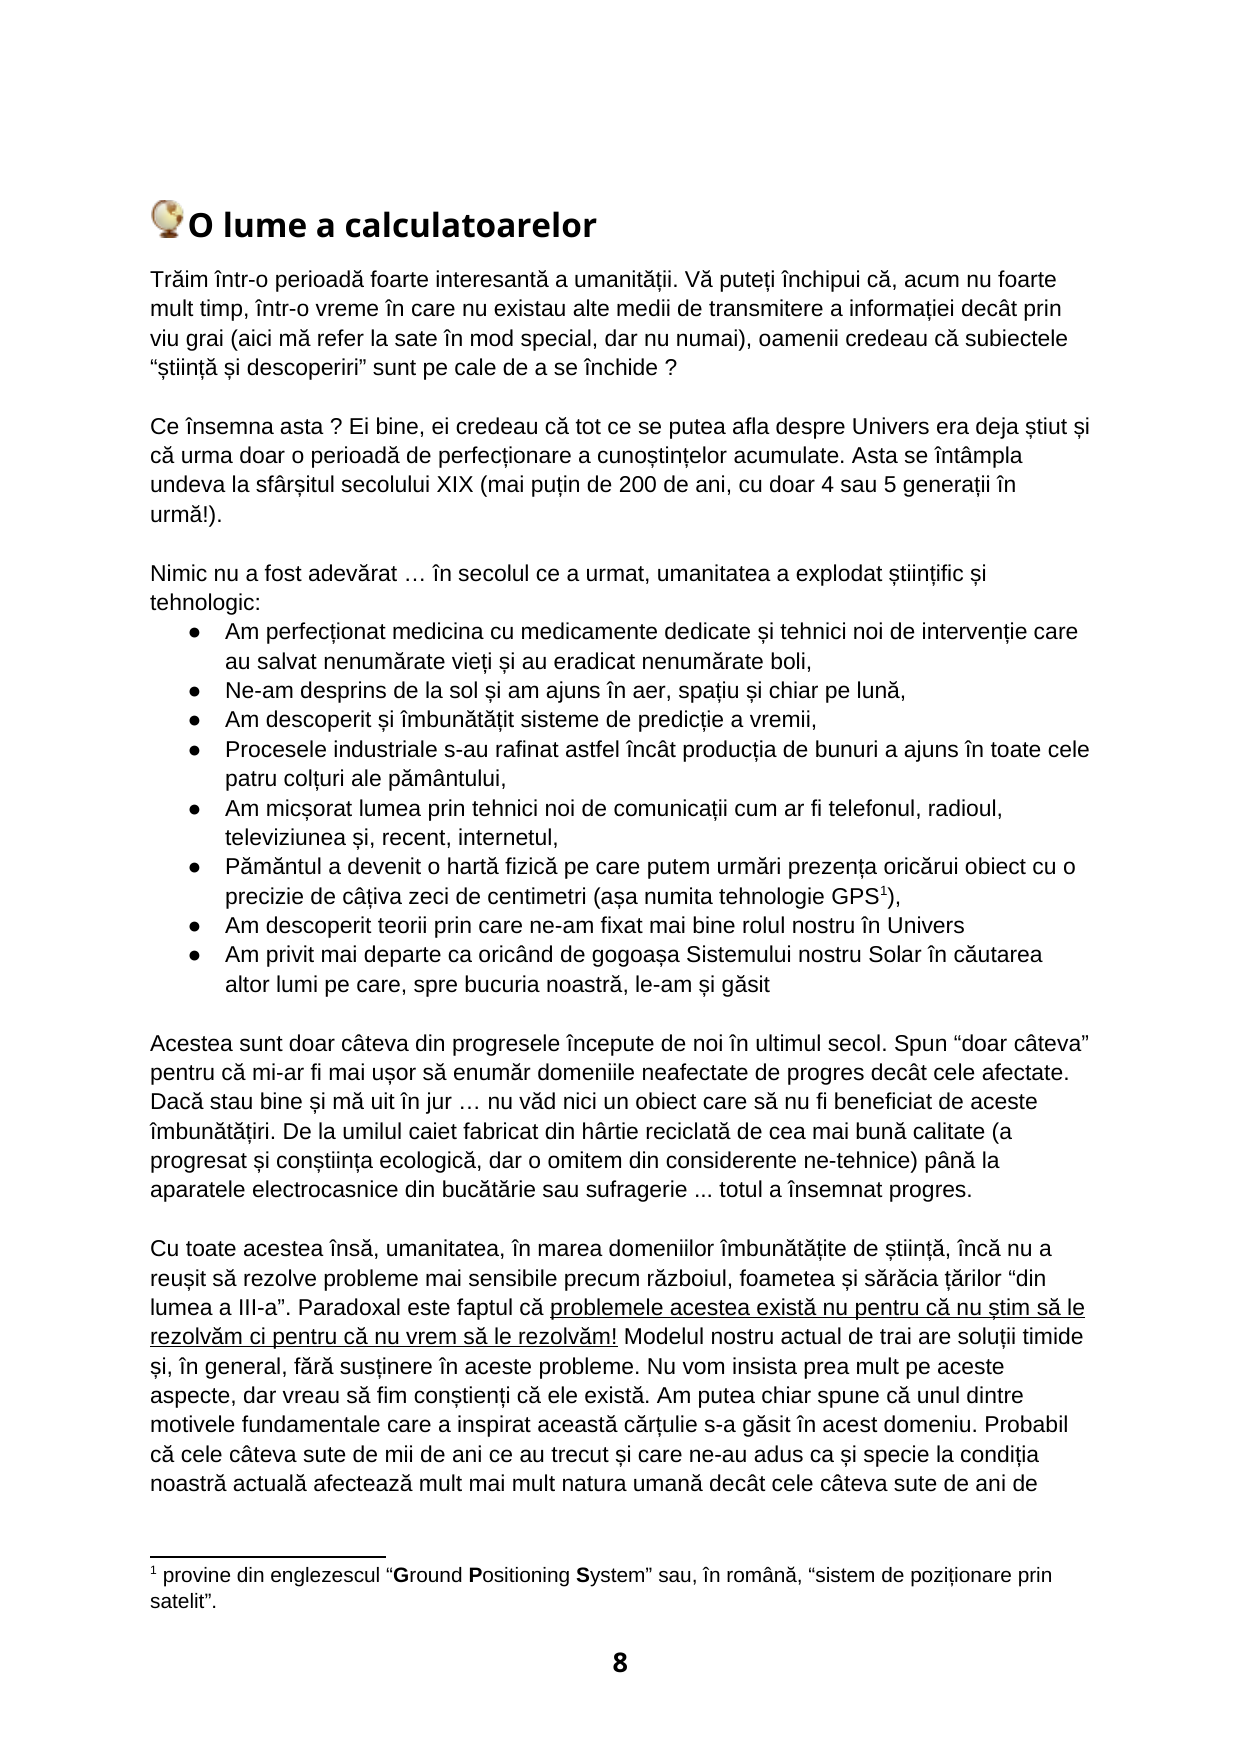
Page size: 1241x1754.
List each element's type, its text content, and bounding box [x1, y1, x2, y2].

list Am descoperit și îmbunătățit sisteme de predicție a vremii, [187, 707, 1090, 733]
list Am privit mai departe ca oricând de gogoașa Sistemului nostru Solar în căutarea altor lumi pe care, spre bucuria noastră, le-am și găsit [187, 942, 1090, 997]
list Am perfecționat medicina cu medicamente dedicate și tehnici noi de intervenție care au salvat nenumărate vieți și au eradicat nenumărate boli, [187, 619, 1090, 674]
text Nimic nu a fost adevărat … în secolul ce a urmat, umanitatea a explodat științific și tehnologic: [150, 560, 1090, 615]
text Acestea sunt doar câteva din progresele începute de noi în ultimul secol. Spun “doar câteva” pentru că mi-ar fi mai ușor să enumăr domeniile neafectate de progres decât cele afectate. Dacă stau bine și mă uit în jur … nu văd nici un obiect care să nu fi beneficiat de aceste îmbunătățiri. De la umilul caiet fabricat din hârtie reciclată de cea mai bună calitate (a progresat și conștiința ecologică, dar o omitem din considerente ne-tehnice) până la aparatele electrocasnice din bucătărie sau sufragerie ... totul a însemnat progres. [150, 1030, 1090, 1203]
list Am descoperit teorii prin care ne-am fixat mai bine rolul nostru în Univers [187, 913, 1090, 938]
text Cu toate acestea însă, umanitatea, în marea domeniilor îmbunătățite de știință, încă nu a reușit să rezolve probleme mai sensibile precum războiul, foametea și sărăcia țărilor “din lumea a III-a”. Paradoxal este faptul că problemele acestea există nu pentru că nu știm să le rezolvăm ci pentru că nu vrem să le rezolvăm! Modelul nostru actual de trai are soluții timide și, în general, fără susținere în aceste probleme. Nu vom insista prea mult pe aceste aspecte, dar vreau să fim conștienți că ele există. Am putea chiar spune că unul dintre motivele fundamentale care a inspirat această cărțulie s-a găsit în acest domeniu. Probabil că cele câteva sute de mii de ani ce au trecut și care ne-au adus ca și specie la condiția noastră actuală afectează mult mai mult natura umană decât cele câteva sute de ani de [150, 1236, 1090, 1497]
text Trăim într-o perioadă foarte interesantă a umanității. Vă puteți închipui că, acum nu foarte mult timp, într-o vreme în care nu existau alte medii de transmitere a informației decât prin viu grai (aici mă refer la sate în mod special, dar nu numai), oamenii credeau că subiectele “știință și descoperiri” sunt pe cale de a se închide ? [150, 267, 1090, 380]
list Pămăntul a devenit o hartă fizică pe care putem urmări prezența oricărui obiect cu o precizie de câțiva zeci de centimetri (așa numita tehnologie GPS), [187, 854, 1090, 909]
text Ce însemna asta ? Ei bine, ei credeau că tot ce se putea afla despre Univers era deja știut și că urma doar o perioadă de perfecționare a cunoștințelor acumulate. Asta se întâmpla undeva la sfârșitul secolului XIX (mai puțin de 200 de ani, cu doar 4 sau 5 generații în urmă!). [150, 413, 1090, 527]
list Am micșorat lumea prin tehnici noi de comunicații cum ar fi telefonul, radioul, televiziunea și, recent, internetul, [187, 795, 1090, 850]
list Ne-am desprins de la sol și am ajuns în aer, spațiu și chiar pe lună, [187, 678, 1090, 703]
list Procesele industriale s-au rafinat astfel încât producția de bunuri a ajuns în toate cele patru colțuri ale pământului, [187, 737, 1090, 792]
picture [150, 200, 188, 238]
subtitle O lume a calculatoarelor [150, 200, 1090, 247]
list provine din englezescul “Ground Positioning System” sau, în română, “sistem de poziționare prin satelit”. [150, 1563, 1090, 1613]
